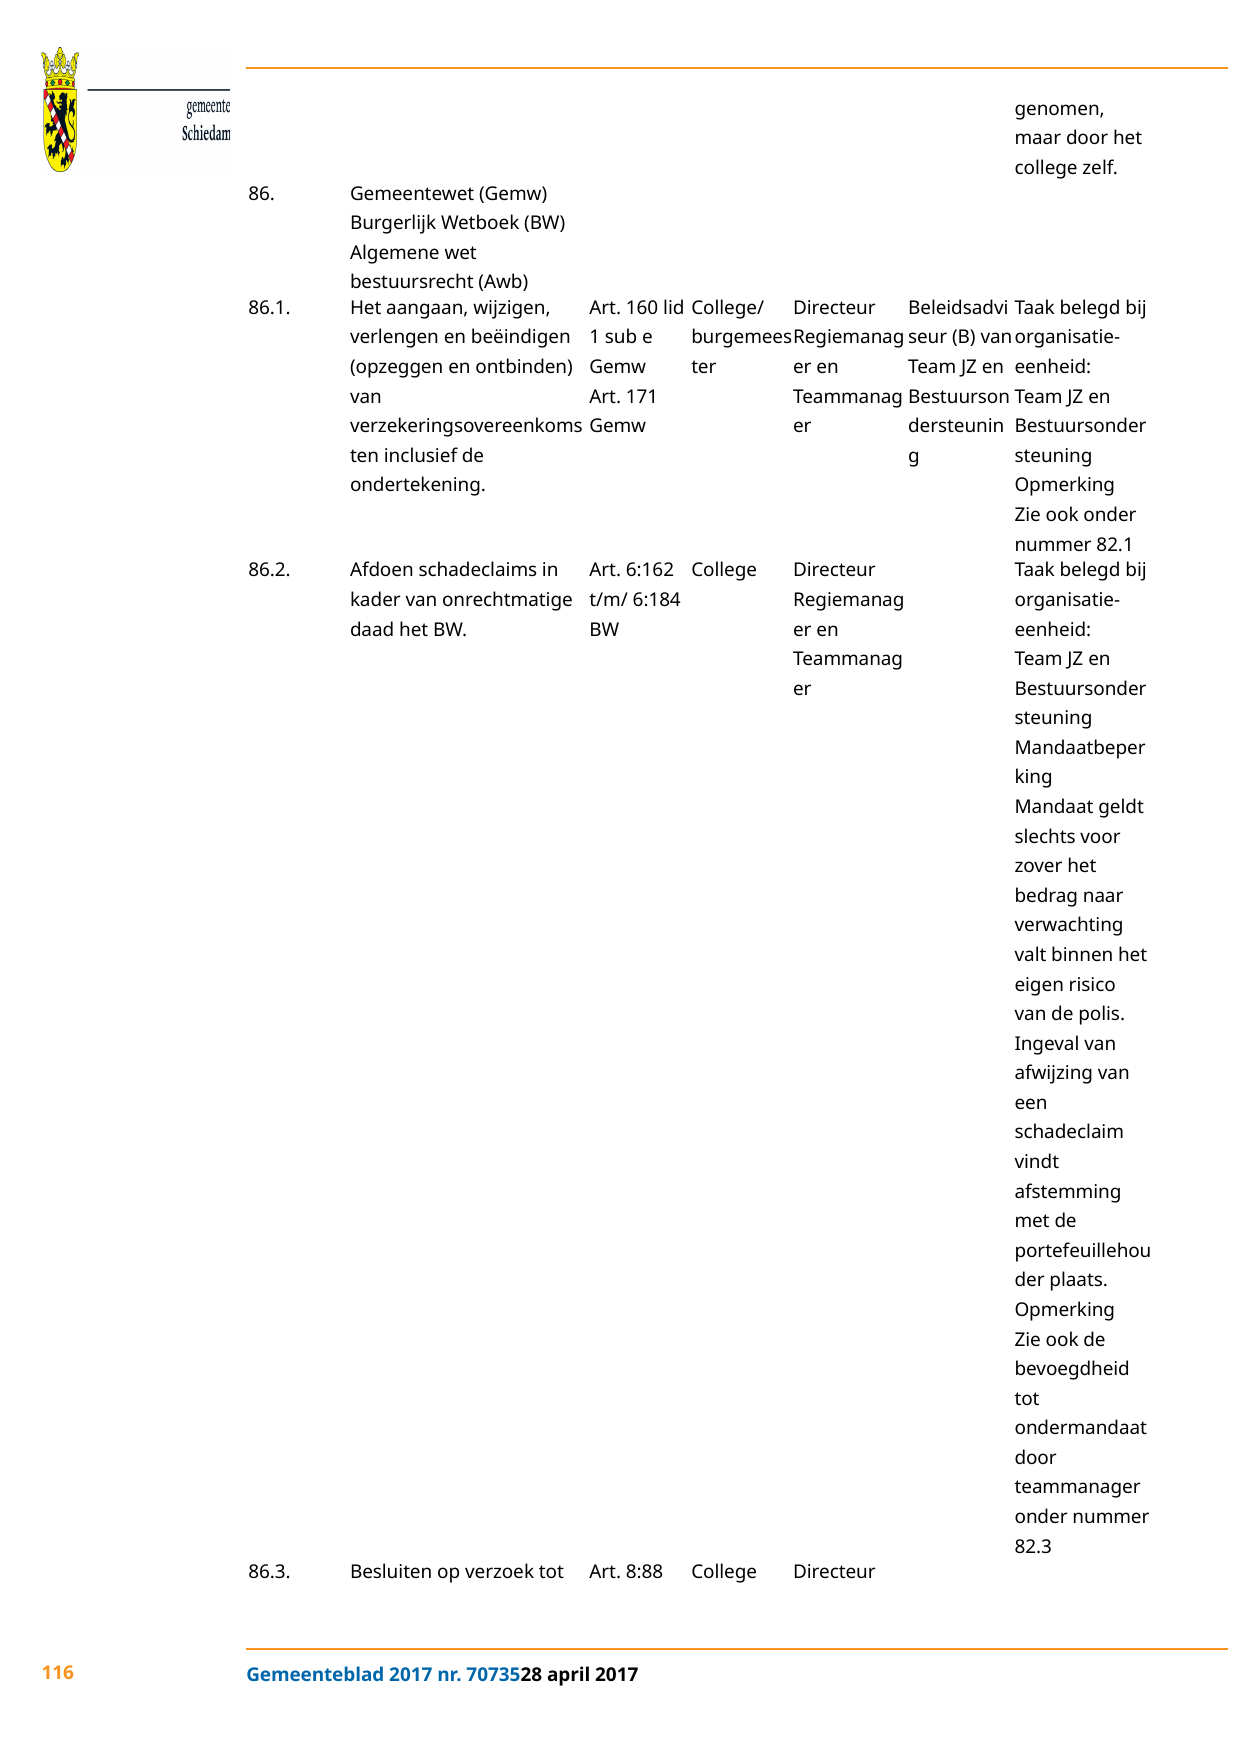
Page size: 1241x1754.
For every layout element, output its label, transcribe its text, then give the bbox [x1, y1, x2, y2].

table_cell [589, 180, 691, 294]
table_cell [691, 95, 793, 180]
table_cell [908, 180, 1014, 294]
table_cell [248, 95, 350, 180]
table_cell Directeur Regiemanager en Teammanager [793, 294, 908, 557]
table_cell College [691, 557, 793, 1558]
table_cell [908, 557, 1014, 1558]
table_cell College/burgemeester [691, 294, 793, 557]
table_cell Beleidsadviseur (B) van Team JZ en Bestuursondersteuning [908, 294, 1014, 557]
table_cell Het aangaan, wijzigen, verlengen en beëindigen (opzeggen en ontbinden) van verzekeringsovereenkomsten inclusief de ondertekening. [350, 294, 589, 557]
table_cell Directeur Regiemanager en Teammanager [793, 557, 908, 1558]
table_cell [793, 95, 908, 180]
table_cell [1014, 180, 1152, 294]
picture [41, 47, 231, 172]
table_cell [691, 180, 793, 294]
table_cell Art. 160 lid 1 sub e Gemw Art. 171 Gemw [589, 294, 691, 557]
table_cell [589, 95, 691, 180]
table_cell [793, 180, 908, 294]
table_cell 86.3. [248, 1559, 350, 1584]
table_cell Taak belegd bij organisatie-eenheid: Team JZ en Bestuursondersteuning Mandaatbeperking Mandaat geldt slechts voor zover het bedrag naar verwachting valt binnen het eigen risico van de polis. Ingeval van afwijzing van een schadeclaim vindt afstemming met de portefeuillehouder plaats. Opmerking Zie ook de bevoegdheid tot ondermandaat door teammanager onder nummer 82.3 [1014, 557, 1152, 1558]
table_cell [908, 95, 1014, 180]
table_cell 86.2. [248, 557, 350, 1558]
table_cell Gemeentewet (Gemw) Burgerlijk Wetboek (BW) Algemene wet bestuursrecht (Awb) [350, 180, 589, 294]
table_cell [908, 1559, 1014, 1584]
table_cell 86.1. [248, 294, 350, 557]
table_cell [1014, 1559, 1152, 1584]
table_cell Directeur [793, 1559, 908, 1584]
table_cell Taak belegd bij organisatie-eenheid: Team JZ en Bestuursondersteuning Opmerking Zie ook onder nummer 82.1 [1014, 294, 1152, 557]
table_cell Art. 8:88 [589, 1559, 691, 1584]
table_cell [350, 95, 589, 180]
table_cell Besluiten op verzoek tot [350, 1559, 589, 1584]
table_cell genomen, maar door het college zelf. [1014, 95, 1152, 180]
table_cell 86. [248, 180, 350, 294]
table_cell College [691, 1559, 793, 1584]
table_cell Afdoen schadeclaims in kader van onrechtmatige daad het BW. [350, 557, 589, 1558]
table_cell Art. 6:162 t/m/ 6:184 BW [589, 557, 691, 1558]
